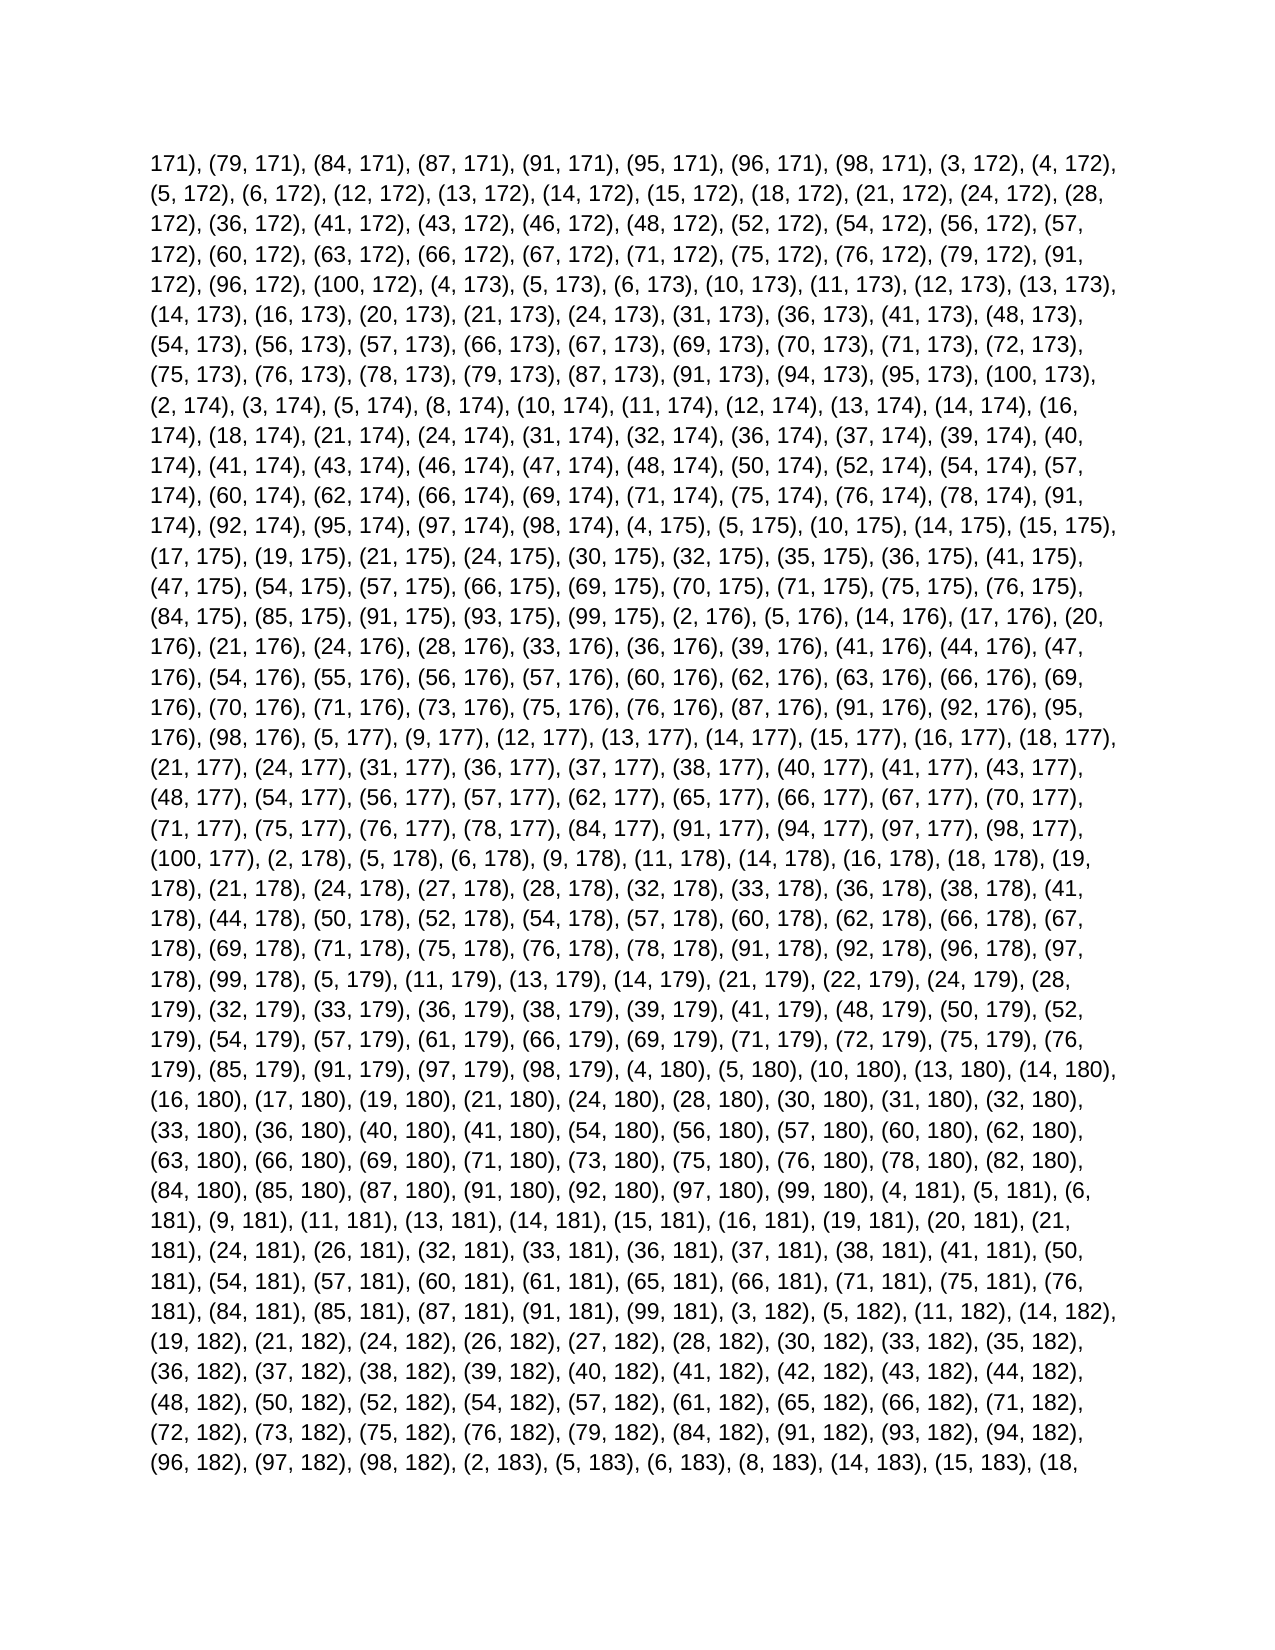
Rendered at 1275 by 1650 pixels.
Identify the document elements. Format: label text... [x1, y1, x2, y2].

text 171), (79, 171), (84, 171), (87, 171), (91, 171), (95, 171), (96, 171), (98, 171), (3, 172), (4, 172), (5, 172), (6, 172), (12, 172), (13, 172), (14, 172), (15, 172), (18, 172), (21, 172), (24, 172), (28, 172), (36, 172), (41, 172), (43, 172), (46, 172), (48, 172), (52, 172), (54, 172), (56, 172), (57, 172), (60, 172), (63, 172), (66, 172), (67, 172), (71, 172), (75, 172), (76, 172), (79, 172), (91, 172), (96, 172), (100, 172), (4, 173), (5, 173), (6, 173), (10, 173), (11, 173), (12, 173), (13, 173), (14, 173), (16, 173), (20, 173), (21, 173), (24, 173), (31, 173), (36, 173), (41, 173), (48, 173), (54, 173), (56, 173), (57, 173), (66, 173), (67, 173), (69, 173), (70, 173), (71, 173), (72, 173), (75, 173), (76, 173), (78, 173), (79, 173), (87, 173), (91, 173), (94, 173), (95, 173), (100, 173), (2, 174), (3, 174), (5, 174), (8, 174), (10, 174), (11, 174), (12, 174), (13, 174), (14, 174), (16, 174), (18, 174), (21, 174), (24, 174), (31, 174), (32, 174), (36, 174), (37, 174), (39, 174), (40, 174), (41, 174), (43, 174), (46, 174), (47, 174), (48, 174), (50, 174), (52, 174), (54, 174), (57, 174), (60, 174), (62, 174), (66, 174), (69, 174), (71, 174), (75, 174), (76, 174), (78, 174), (91, 174), (92, 174), (95, 174), (97, 174), (98, 174), (4, 175), (5, 175), (10, 175), (14, 175), (15, 175), (17, 175), (19, 175), (21, 175), (24, 175), (30, 175), (32, 175), (35, 175), (36, 175), (41, 175), (47, 175), (54, 175), (57, 175), (66, 175), (69, 175), (70, 175), (71, 175), (75, 175), (76, 175), (84, 175), (85, 175), (91, 175), (93, 175), (99, 175), (2, 176), (5, 176), (14, 176), (17, 176), (20, 176), (21, 176), (24, 176), (28, 176), (33, 176), (36, 176), (39, 176), (41, 176), (44, 176), (47, 176), (54, 176), (55, 176), (56, 176), (57, 176), (60, 176), (62, 176), (63, 176), (66, 176), (69, 176), (70, 176), (71, 176), (73, 176), (75, 176), (76, 176), (87, 176), (91, 176), (92, 176), (95, 176), (98, 176), (5, 177), (9, 177), (12, 177), (13, 177), (14, 177), (15, 177), (16, 177), (18, 177), (21, 177), (24, 177), (31, 177), (36, 177), (37, 177), (38, 177), (40, 177), (41, 177), (43, 177), (48, 177), (54, 177), (56, 177), (57, 177), (62, 177), (65, 177), (66, 177), (67, 177), (70, 177), (71, 177), (75, 177), (76, 177), (78, 177), (84, 177), (91, 177), (94, 177), (97, 177), (98, 177), (100, 177), (2, 178), (5, 178), (6, 178), (9, 178), (11, 178), (14, 178), (16, 178), (18, 178), (19, 178), (21, 178), (24, 178), (27, 178), (28, 178), (32, 178), (33, 178), (36, 178), (38, 178), (41, 178), (44, 178), (50, 178), (52, 178), (54, 178), (57, 178), (60, 178), (62, 178), (66, 178), (67, 178), (69, 178), (71, 178), (75, 178), (76, 178), (78, 178), (91, 178), (92, 178), (96, 178), (97, 178), (99, 178), (5, 179), (11, 179), (13, 179), (14, 179), (21, 179), (22, 179), (24, 179), (28, 179), (32, 179), (33, 179), (36, 179), (38, 179), (39, 179), (41, 179), (48, 179), (50, 179), (52, 179), (54, 179), (57, 179), (61, 179), (66, 179), (69, 179), (71, 179), (72, 179), (75, 179), (76, 179), (85, 179), (91, 179), (97, 179), (98, 179), (4, 180), (5, 180), (10, 180), (13, 180), (14, 180), (16, 180), (17, 180), (19, 180), (21, 180), (24, 180), (28, 180), (30, 180), (31, 180), (32, 180), (33, 180), (36, 180), (40, 180), (41, 180), (54, 180), (56, 180), (57, 180), (60, 180), (62, 180), (63, 180), (66, 180), (69, 180), (71, 180), (73, 180), (75, 180), (76, 180), (78, 180), (82, 180), (84, 180), (85, 180), (87, 180), (91, 180), (92, 180), (97, 180), (99, 180), (4, 181), (5, 181), (6, 181), (9, 181), (11, 181), (13, 181), (14, 181), (15, 181), (16, 181), (19, 181), (20, 181), (21, 181), (24, 181), (26, 181), (32, 181), (33, 181), (36, 181), (37, 181), (38, 181), (41, 181), (50, 181), (54, 181), (57, 181), (60, 181), (61, 181), (65, 181), (66, 181), (71, 181), (75, 181), (76, 181), (84, 181), (85, 181), (87, 181), (91, 181), (99, 181), (3, 182), (5, 182), (11, 182), (14, 182), (19, 182), (21, 182), (24, 182), (26, 182), (27, 182), (28, 182), (30, 182), (33, 182), (35, 182), (36, 182), (37, 182), (38, 182), (39, 182), (40, 182), (41, 182), (42, 182), (43, 182), (44, 182), (48, 182), (50, 182), (52, 182), (54, 182), (57, 182), (61, 182), (65, 182), (66, 182), (71, 182), (72, 182), (73, 182), (75, 182), (76, 182), (79, 182), (84, 182), (91, 182), (93, 182), (94, 182), (96, 182), (97, 182), (98, 182), (2, 183), (5, 183), (6, 183), (8, 183), (14, 183), (15, 183), (18, [150, 150, 1125, 1475]
